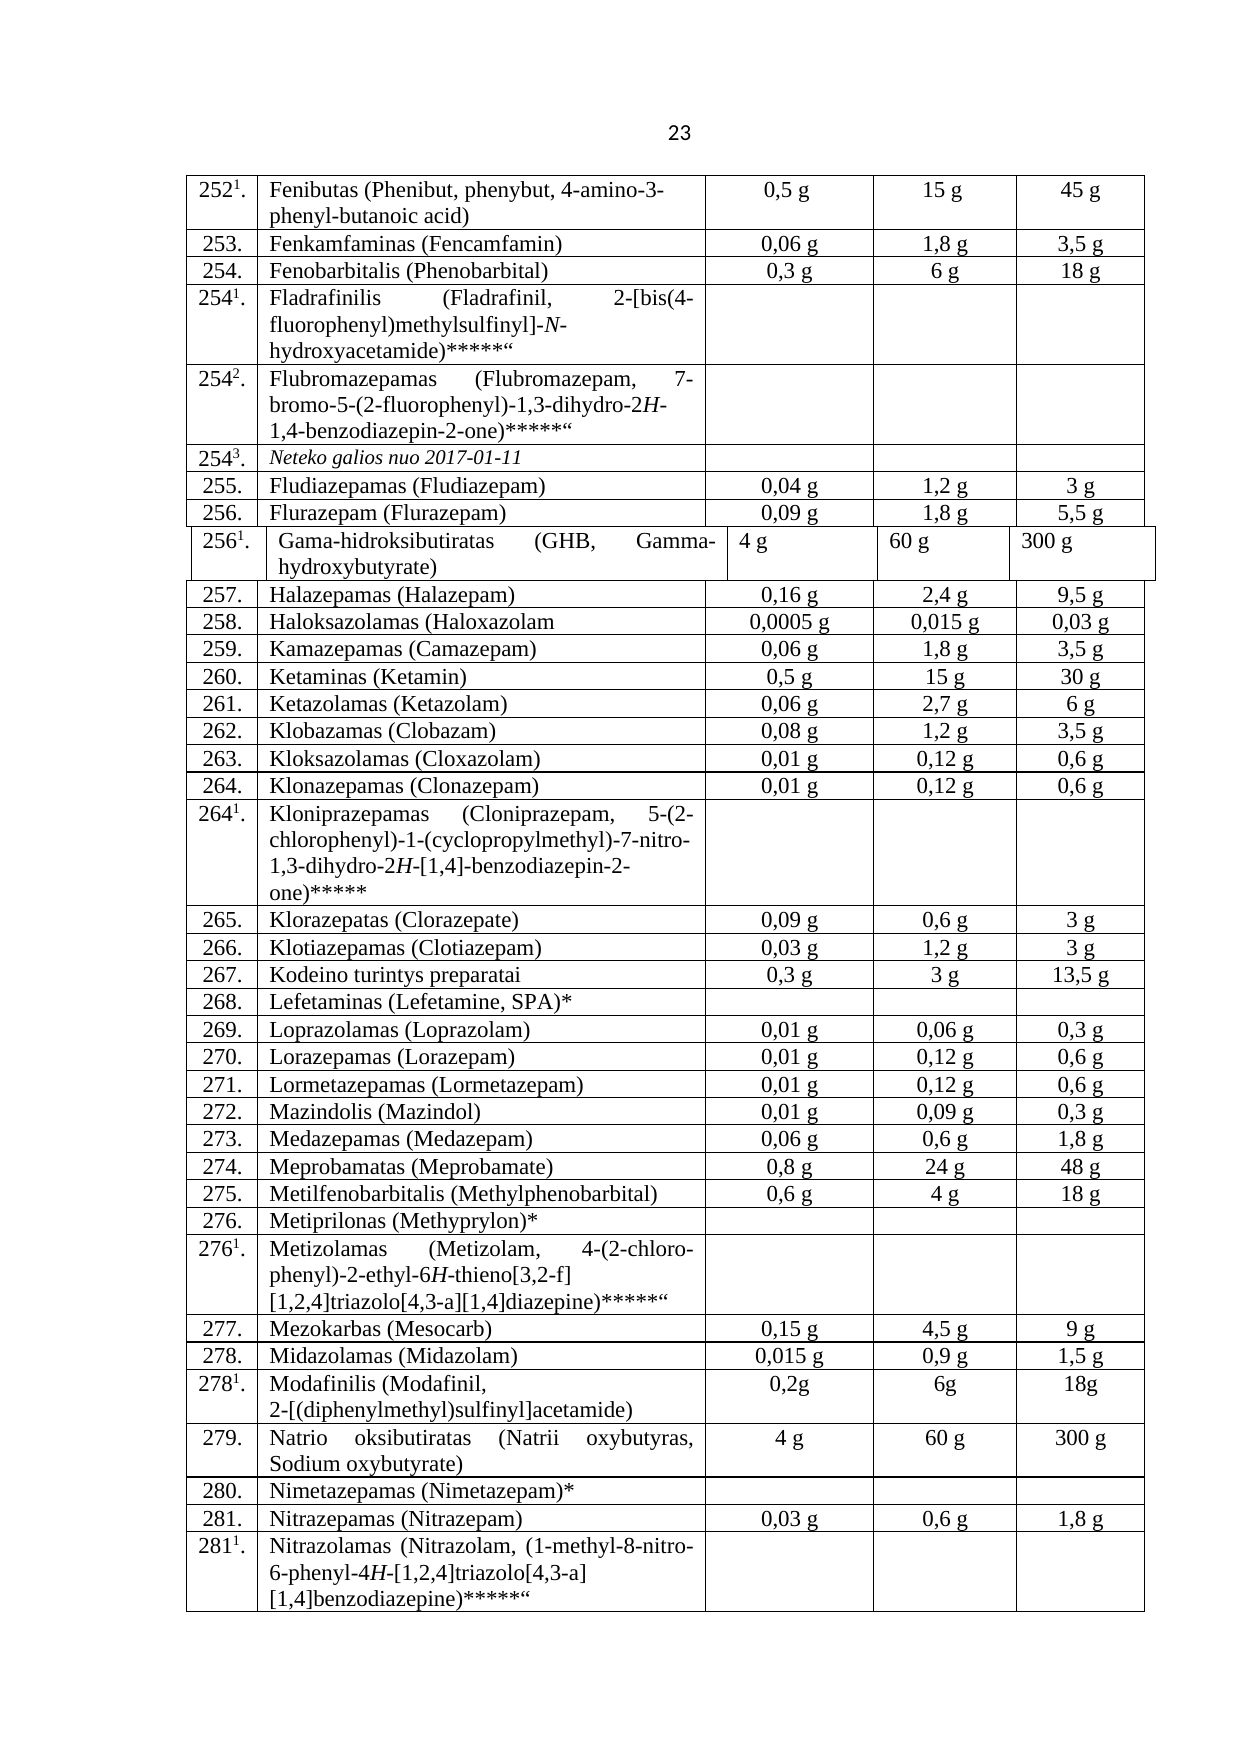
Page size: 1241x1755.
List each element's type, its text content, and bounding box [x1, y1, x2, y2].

table_cell [1145, 1152, 1155, 1179]
table_cell [706, 800, 873, 905]
table_cell 0,12 g [874, 745, 1016, 771]
table_cell 269. [187, 1016, 257, 1042]
table_cell 2,7 g [874, 690, 1016, 717]
table_cell 5,5 g [1017, 500, 1144, 526]
table_cell Lormetazepamas (Lormetazepam) [258, 1071, 705, 1097]
table_cell 0,2g [706, 1370, 873, 1423]
table_cell 0,01 g [706, 1043, 873, 1069]
table_cell 0,5 g [706, 176, 873, 229]
table_cell 0,06 g [706, 1125, 873, 1152]
table_cell Lorazepamas (Lorazepam) [258, 1043, 705, 1069]
table_cell Fenkamfaminas (Fencamfamin) [258, 230, 705, 256]
table_cell 1,2 g [874, 472, 1016, 498]
table_cell 0,03 g [706, 1505, 873, 1531]
table_cell [874, 1478, 1016, 1504]
table_cell Mezokarbas (Mesocarb) [258, 1315, 705, 1341]
table_cell [1145, 988, 1155, 1015]
table_cell 18 g [1017, 1180, 1144, 1207]
table_cell Flubromazepamas (Flubromazepam, 7-bromo-5-(2-fluorophenyl)-1,3-dihydro-2H-1,4-benzodiazepin-2-one)*****“ [258, 365, 705, 444]
table_cell [1145, 662, 1155, 689]
table_cell 0,9 g [874, 1343, 1016, 1369]
table_cell 15 g [874, 663, 1016, 689]
table_cell 1,8 g [1017, 1505, 1144, 1531]
table_cell 300 g [1010, 527, 1155, 579]
table_cell [187, 527, 191, 579]
table_cell [1017, 365, 1144, 444]
table_cell 274. [187, 1153, 257, 1179]
table_cell [1145, 771, 1155, 799]
table_cell 0,01 g [706, 1016, 873, 1042]
table_cell 6g [874, 1370, 1016, 1423]
table_cell [706, 445, 873, 471]
table_cell 279. [187, 1424, 257, 1476]
table_cell 0,3 g [706, 257, 873, 283]
table_cell 15 g [874, 176, 1016, 229]
table_cell [874, 989, 1016, 1015]
table_cell Flurazepam (Flurazepam) [258, 500, 705, 526]
table_cell 18 g [1017, 257, 1144, 283]
table_cell 0,0005 g [706, 608, 873, 634]
table_cell [1145, 229, 1155, 256]
table_cell Fenibutas (Phenibut, phenybut, 4-amino-3-phenyl-butanoic acid) [258, 176, 705, 229]
table_cell 0,5 g [706, 663, 873, 689]
table_cell 254. [187, 257, 257, 283]
table_cell Fladrafinilis (Fladrafinil, 2-[bis(4-fluorophenyl)methylsulfinyl]-N-hydroxyacetamide)*****“ [258, 285, 705, 363]
table_cell [1145, 1015, 1155, 1042]
table_cell 0,01 g [706, 1071, 873, 1097]
table_cell 0,15 g [706, 1315, 873, 1341]
table_cell 2542. [187, 365, 257, 444]
table_cell 0,6 g [1017, 1071, 1144, 1097]
table_cell [1017, 989, 1144, 1015]
table_cell [1145, 175, 1155, 229]
table_cell 1,8 g [874, 230, 1016, 256]
table_cell 45 g [1017, 176, 1144, 229]
table_cell 2,4 g [874, 581, 1016, 607]
table_cell [1145, 364, 1155, 444]
table_cell [874, 445, 1016, 471]
table_cell 0,03 g [1017, 608, 1144, 634]
table_cell Midazolamas (Midazolam) [258, 1343, 705, 1369]
table_cell 263. [187, 745, 257, 771]
table_cell 0,6 g [1017, 745, 1144, 771]
table_cell [1145, 1476, 1155, 1504]
table_cell 0,8 g [706, 1153, 873, 1179]
table_cell 273. [187, 1125, 257, 1152]
table_cell [1145, 799, 1155, 905]
table_cell 0,08 g [706, 718, 873, 744]
table_cell 3 g [1017, 906, 1144, 933]
table_cell 0,09 g [706, 500, 873, 526]
table_cell 0,3 g [1017, 1016, 1144, 1042]
table_cell 3,5 g [1017, 230, 1144, 256]
table_cell [1145, 1314, 1155, 1341]
table_cell [874, 1532, 1016, 1611]
table_cell Ketaminas (Ketamin) [258, 663, 705, 689]
table_cell 300 g [1017, 1424, 1144, 1476]
table_cell 1,2 g [874, 934, 1016, 960]
table_cell 0,6 g [874, 1125, 1016, 1152]
table_cell 261. [187, 690, 257, 717]
table_cell 0,06 g [706, 690, 873, 717]
table_cell 272. [187, 1098, 257, 1124]
table_cell Kloksazolamas (Cloxazolam) [258, 745, 705, 771]
table_cell Loprazolamas (Loprazolam) [258, 1016, 705, 1042]
table_cell 258. [187, 608, 257, 634]
table_cell [1145, 256, 1155, 283]
table_cell [1145, 905, 1155, 933]
table_cell 2781. [187, 1370, 257, 1423]
table_cell 0,12 g [874, 1071, 1016, 1097]
table_cell Fenobarbitalis (Phenobarbital) [258, 257, 705, 283]
table_cell Nimetazepamas (Nimetazepam)* [258, 1478, 705, 1504]
table_cell 0,015 g [874, 608, 1016, 634]
table_cell Lefetaminas (Lefetamine, SPA)* [258, 989, 705, 1015]
table_cell [874, 1235, 1016, 1314]
table_cell Klobazamas (Clobazam) [258, 718, 705, 744]
table_cell 1,8 g [874, 635, 1016, 662]
table_cell 264. [187, 773, 257, 799]
table_cell 262. [187, 718, 257, 744]
table_cell Nitrazolamas (Nitrazolam, (1-methyl-8-nitro-6-phenyl-4H-[1,2,4]triazolo[4,3-a][1,4]benzodiazepine)*****“ [258, 1532, 705, 1611]
table_cell [1017, 1208, 1144, 1234]
table_cell 60 g [874, 1424, 1016, 1476]
table_cell Klorazepatas (Clorazepate) [258, 906, 705, 933]
table_cell 3,5 g [1017, 635, 1144, 662]
table_cell [1145, 607, 1155, 634]
table_cell Metiprilonas (Methyprylon)* [258, 1208, 705, 1234]
table_cell 6 g [874, 257, 1016, 283]
table_cell [1145, 1042, 1155, 1069]
table_cell 2641. [187, 800, 257, 905]
table_cell Fludiazepamas (Fludiazepam) [258, 472, 705, 498]
table_cell [874, 1208, 1016, 1234]
table_cell [1145, 1341, 1155, 1369]
table_cell Meprobamatas (Meprobamate) [258, 1153, 705, 1179]
table_cell Klonazepamas (Clonazepam) [258, 773, 705, 799]
table_cell 0,015 g [706, 1343, 873, 1369]
table_cell [1017, 445, 1144, 471]
table_cell [1145, 1124, 1155, 1152]
table_cell 0,06 g [874, 1016, 1016, 1042]
table_cell 3 g [874, 961, 1016, 987]
table_cell Medazepamas (Medazepam) [258, 1125, 705, 1152]
table_cell [1145, 1369, 1155, 1423]
table_cell [1017, 1235, 1144, 1314]
table_cell 3,5 g [1017, 718, 1144, 744]
table_cell 0,06 g [706, 635, 873, 662]
table_cell [1145, 1070, 1155, 1097]
table_cell Gama-hidroksibutiratas (GHB, Gamma-hydroxybutyrate) [267, 527, 727, 579]
table_cell [1145, 581, 1155, 607]
table_cell 9,5 g [1017, 581, 1144, 607]
table_cell 4,5 g [874, 1315, 1016, 1341]
table_cell [706, 365, 873, 444]
table_cell Metizolamas (Metizolam, 4-(2-chloro-phenyl)-2-ethyl-6H-thieno[3,2-f][1,2,4]triazolo[4,3-a][1,4]diazepine)*****“ [258, 1235, 705, 1314]
table_cell 24 g [874, 1153, 1016, 1179]
table_cell 1,8 g [874, 500, 1016, 526]
table_cell 0,12 g [874, 773, 1016, 799]
table_cell Kamazepamas (Camazepam) [258, 635, 705, 662]
table_cell [1017, 285, 1144, 363]
table_cell [1145, 933, 1155, 960]
table_cell [1145, 444, 1155, 471]
table_cell Mazindolis (Mazindol) [258, 1098, 705, 1124]
table_cell [1145, 1234, 1155, 1314]
table_cell 4 g [728, 527, 877, 579]
table_cell Neteko galios nuo 2017-01-11 [258, 445, 705, 471]
table_cell 1,5 g [1017, 1343, 1144, 1369]
table_cell Nitrazepamas (Nitrazepam) [258, 1505, 705, 1531]
table_cell Haloksazolamas (Haloxazolam [258, 608, 705, 634]
table_cell Ketazolamas (Ketazolam) [258, 690, 705, 717]
table_cell 0,3 g [1017, 1098, 1144, 1124]
table_cell 267. [187, 961, 257, 987]
table_cell Modafinilis (Modafinil, 2-[(diphenylmethyl)sulfinyl]acetamide) [258, 1370, 705, 1423]
table_cell Natrio oksibutiratas (Natrii oxybutyras, Sodium oxybutyrate) [258, 1424, 705, 1476]
table_cell 281. [187, 1505, 257, 1531]
table_cell [706, 1208, 873, 1234]
table_cell 13,5 g [1017, 961, 1144, 987]
table_cell [1145, 471, 1155, 498]
table_cell [1145, 284, 1155, 363]
table_cell 0,16 g [706, 581, 873, 607]
table_cell 0,6 g [874, 1505, 1016, 1531]
table_cell [706, 1532, 873, 1611]
table_cell [1145, 1531, 1155, 1611]
table_cell 0,6 g [874, 906, 1016, 933]
table_cell [1145, 1097, 1155, 1124]
table_cell [874, 800, 1016, 905]
table_cell Kloniprazepamas (Cloniprazepam, 5-(2-chlorophenyl)-1-(cyclopropylmethyl)-7-nitro-1,3-dihydro-2H-[1,4]-benzodiazepin-2-one)***** [258, 800, 705, 905]
table_cell [706, 989, 873, 1015]
table_cell 2761. [187, 1235, 257, 1314]
table_cell 2561. [192, 527, 266, 579]
table_cell Metilfenobarbitalis (Methylphenobarbital) [258, 1180, 705, 1207]
table_cell [706, 285, 873, 363]
table_cell 18g [1017, 1370, 1144, 1423]
table_cell 0,6 g [706, 1180, 873, 1207]
table_cell 275. [187, 1180, 257, 1207]
table_cell 256. [187, 500, 257, 526]
table_cell [1145, 744, 1155, 771]
table_cell 0,3 g [706, 961, 873, 987]
table_cell [1145, 499, 1155, 526]
table_cell 2543. [187, 445, 257, 471]
table_cell 1,2 g [874, 718, 1016, 744]
table_cell 270. [187, 1043, 257, 1069]
table_cell 4 g [706, 1424, 873, 1476]
table_cell 0,6 g [1017, 773, 1144, 799]
table_cell Kodeino turintys preparatai [258, 961, 705, 987]
table_cell 60 g [878, 527, 1009, 579]
table_cell 268. [187, 989, 257, 1015]
table_cell 255. [187, 472, 257, 498]
table_cell [874, 285, 1016, 363]
table_cell [1145, 960, 1155, 987]
table_cell [706, 1478, 873, 1504]
table_cell 266. [187, 934, 257, 960]
table_cell 0,01 g [706, 1098, 873, 1124]
table_cell 3 g [1017, 472, 1144, 498]
table_cell [1017, 800, 1144, 905]
table_cell 259. [187, 635, 257, 662]
table_cell 271. [187, 1071, 257, 1097]
table_cell [1017, 1478, 1144, 1504]
table_cell 2521. [187, 176, 257, 229]
table_cell 260. [187, 663, 257, 689]
table_cell 0,6 g [1017, 1043, 1144, 1069]
table_cell 2811. [187, 1532, 257, 1611]
table_cell 277. [187, 1315, 257, 1341]
table_cell 30 g [1017, 663, 1144, 689]
table_cell 0,01 g [706, 745, 873, 771]
table_cell 253. [187, 230, 257, 256]
table_cell 280. [187, 1478, 257, 1504]
table_cell [1145, 1423, 1155, 1476]
table_cell 0,12 g [874, 1043, 1016, 1069]
table_cell [1145, 1207, 1155, 1234]
table_cell [1145, 1504, 1155, 1531]
table_cell [1145, 1179, 1155, 1207]
table_cell 0,09 g [706, 906, 873, 933]
table_cell [1145, 689, 1155, 717]
table_cell 257. [187, 581, 257, 607]
table_cell 0,03 g [706, 934, 873, 960]
table_cell 0,09 g [874, 1098, 1016, 1124]
table_cell 265. [187, 906, 257, 933]
table_cell 6 g [1017, 690, 1144, 717]
table_cell Klotiazepamas (Clotiazepam) [258, 934, 705, 960]
table_cell [706, 1235, 873, 1314]
table_cell 3 g [1017, 934, 1144, 960]
table_cell 1,8 g [1017, 1125, 1144, 1152]
table_cell 0,06 g [706, 230, 873, 256]
table_cell 276. [187, 1208, 257, 1234]
table_cell [1017, 1532, 1144, 1611]
table_cell 0,01 g [706, 773, 873, 799]
table_cell 9 g [1017, 1315, 1144, 1341]
table_cell 48 g [1017, 1153, 1144, 1179]
table_cell 4 g [874, 1180, 1016, 1207]
table_cell 0,04 g [706, 472, 873, 498]
table_cell 278. [187, 1343, 257, 1369]
table_cell [874, 365, 1016, 444]
table_cell 2541. [187, 285, 257, 363]
table_cell [1145, 717, 1155, 744]
table_cell [1145, 634, 1155, 662]
table_cell Halazepamas (Halazepam) [258, 581, 705, 607]
